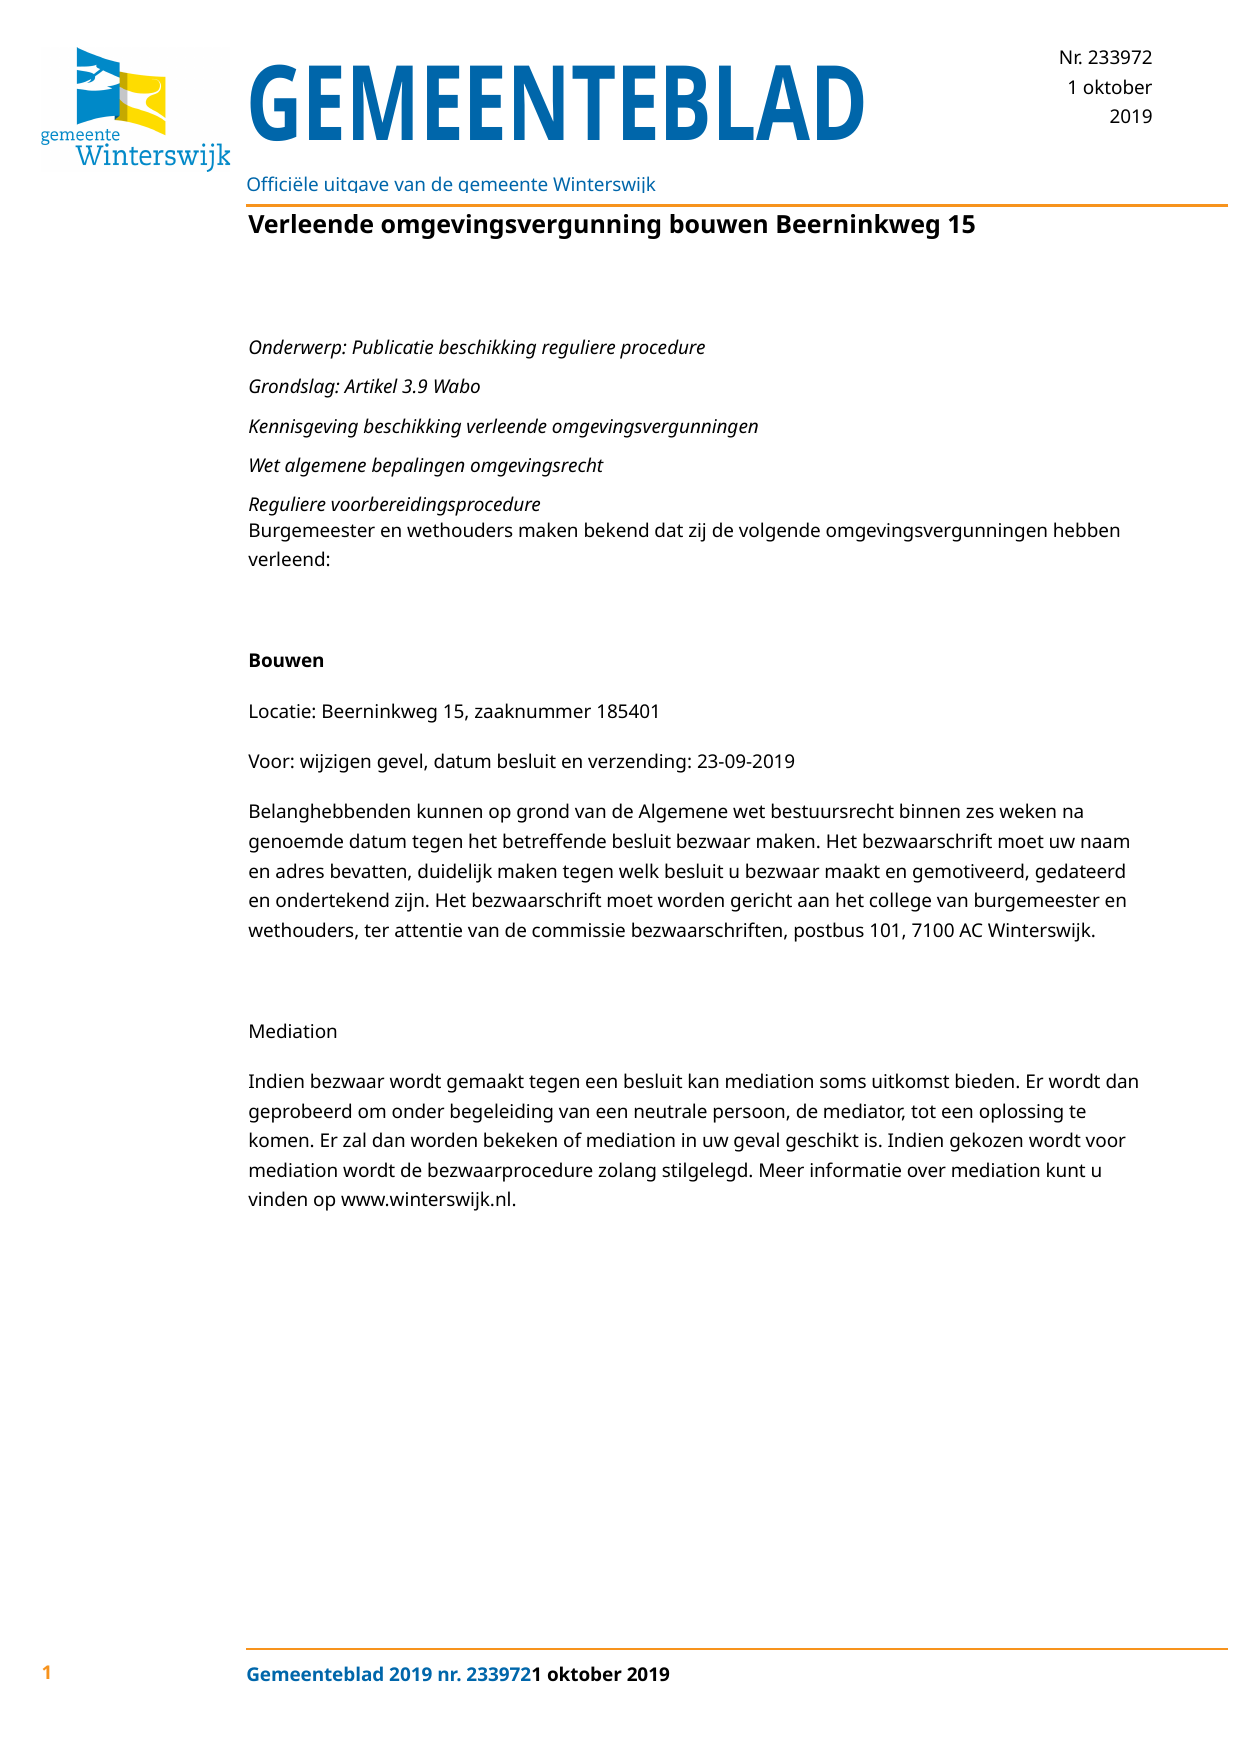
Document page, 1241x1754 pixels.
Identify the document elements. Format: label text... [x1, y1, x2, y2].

text Voor: wijzigen gevel, datum besluit en verzending: 23-09-2019 [248, 748, 1152, 774]
text Locatie: Beerninkweg 15, zaaknummer 185401 [248, 698, 1152, 724]
text Bouwen [248, 647, 1152, 673]
picture [41, 47, 231, 172]
text Grondslag: Artikel 3.9 Wabo [248, 373, 1152, 399]
text Mediation [248, 1018, 1152, 1044]
text Belanghebbenden kunnen op grond van de Algemene wet bestuursrecht binnen zes weken na genoemde datum tegen het betreffende besluit bezwaar maken. Het bezwaarschrift moet uw naam en adres bevatten, duidelijk maken tegen welk besluit u bezwaar maakt en gemotiveerd, gedateerd en ondertekend zijn. Het bezwaarschrift moet worden gericht aan het college van burgemeester en wethouders, ter attentie van de commissie bezwaarschriften, postbus 101, 7100 AC Winterswijk. [248, 799, 1152, 943]
text Wet algemene bepalingen omgevingsrecht [248, 452, 1152, 478]
text Verleende omgevingsvergunning bouwen Beerninkweg 15 [248, 207, 1152, 241]
text Burgemeester en wethouders maken bekend dat zij de volgende omgevingsvergunningen hebben verleend: [248, 517, 1152, 572]
picture [225, 153, 231, 162]
text Onderwerp: Publicatie beschikking reguliere procedure [248, 334, 1152, 360]
text Kennisgeving beschikking verleende omgevingsvergunningen [248, 413, 1152, 438]
text Reguliere voorbereidingsprocedure [248, 491, 1152, 517]
text Indien bezwaar wordt gemaakt tegen een besluit kan mediation soms uitkomst bieden. Er wordt dan geprobeerd om onder begeleiding van een neutrale persoon, de mediator, tot een oplossing te komen. Er zal dan worden bekeken of mediation in uw geval geschikt is. Indien gekozen wordt voor mediation wordt de bezwaarprocedure zolang stilgelegd. Meer informatie over mediation kunt u vinden op www.winterswijk.nl. [248, 1068, 1152, 1212]
